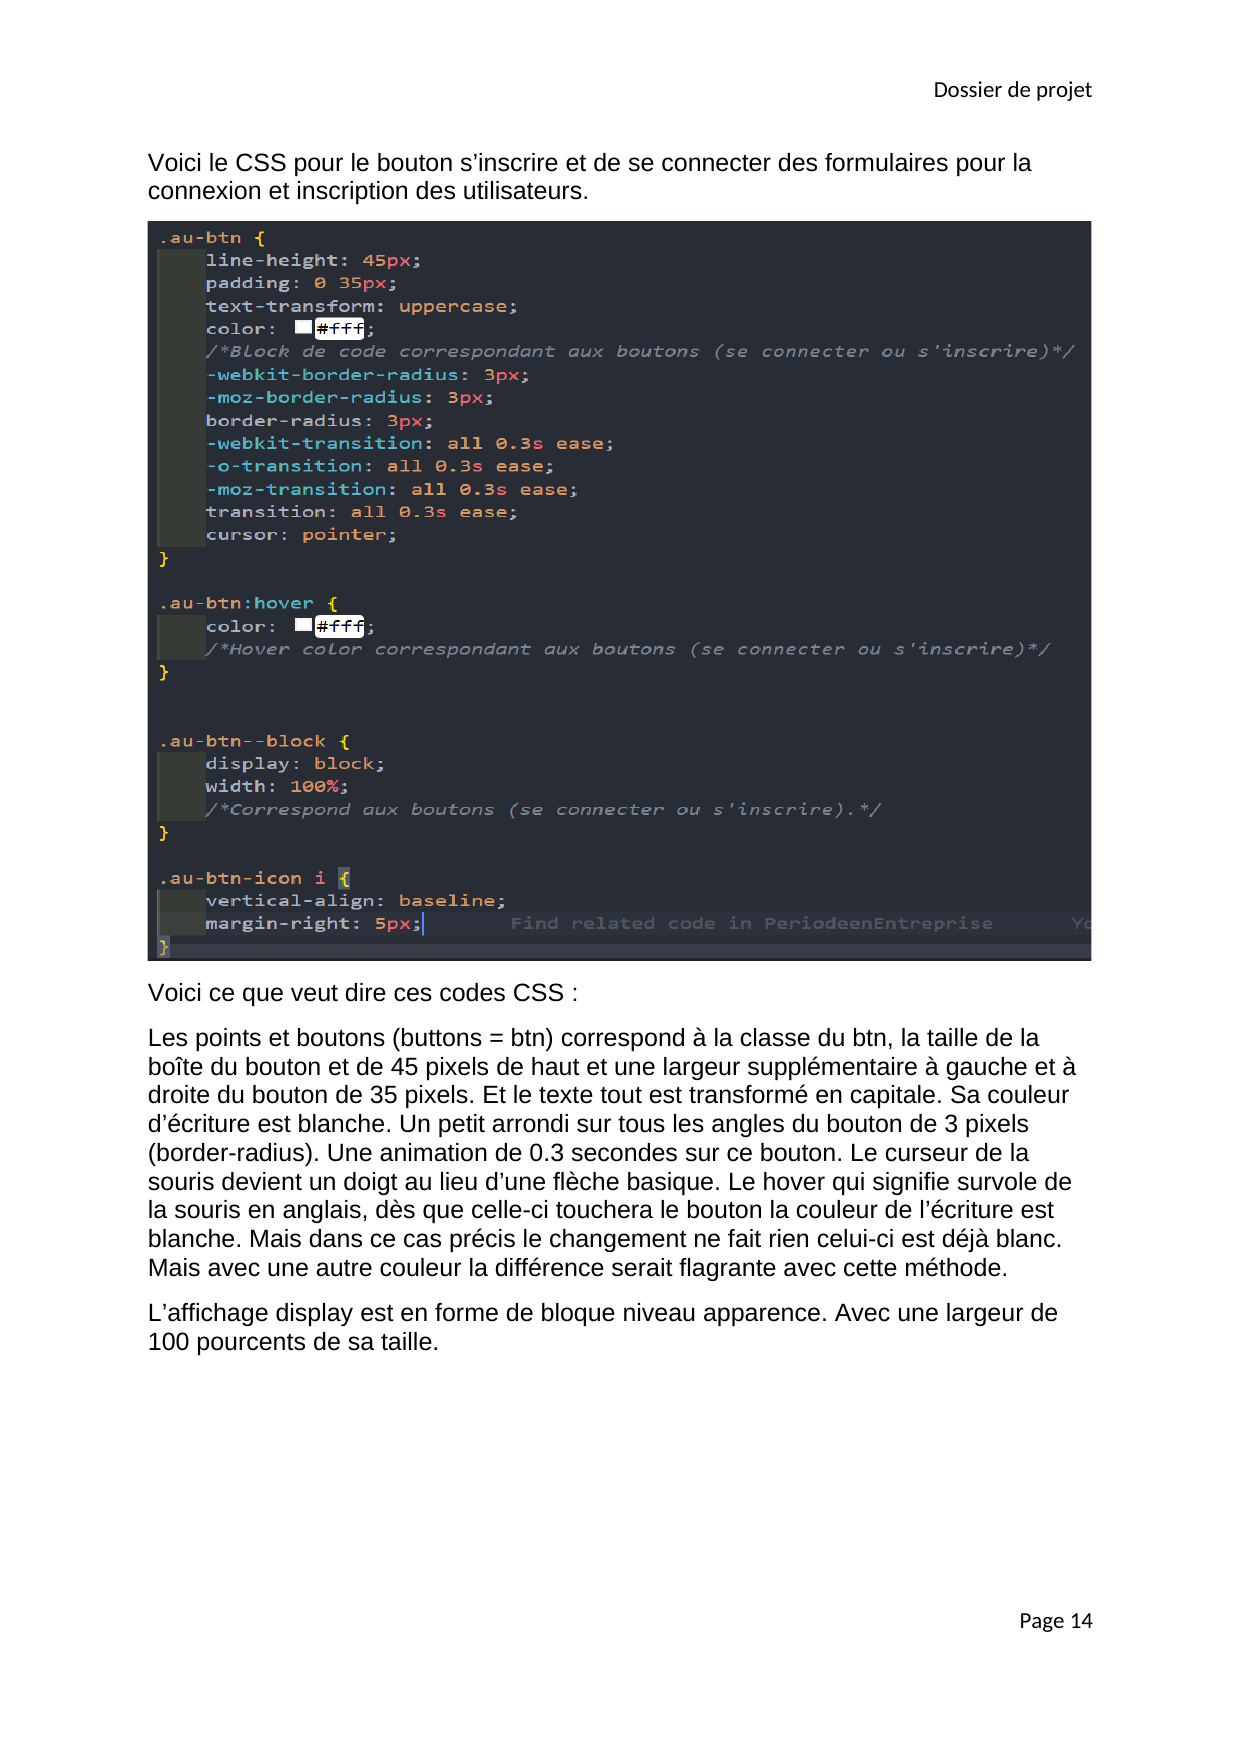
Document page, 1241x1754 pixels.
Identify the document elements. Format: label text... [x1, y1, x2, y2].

text Voici le CSS pour le bouton s’inscrire et de se connecter des formulaires pour la connexion et inscription des utilisateurs. [148, 148, 1093, 205]
text Les points et boutons (buttons = btn) correspond à la classe du btn, la taille de la boîte du bouton et de 45 pixels de haut et une largeur supplémentaire à gauche et à droite du bouton de 35 pixels. Et le texte tout est transformé en capitale. Sa couleur d’écriture est blanche. Un petit arrondi sur tous les angles du bouton de 3 pixels (border-radius). Une animation de 0.3 secondes sur ce bouton. Le curseur de la souris devient un doigt au lieu d’une flèche basique. Le hover qui signifie survole de la souris en anglais, dès que celle-ci touchera le bouton la couleur de l’écriture est blanche. Mais dans ce cas précis le changement ne fait rien celui-ci est déjà blanc. Mais avec une autre couleur la différence serait flagrante avec cette méthode. [148, 1023, 1093, 1282]
text Voici ce que veut dire ces codes CSS : [148, 977, 1093, 1006]
text L’affichage display est en forme de bloque niveau apparence. Avec une largeur de 100 pourcents de sa taille. [148, 1298, 1093, 1356]
